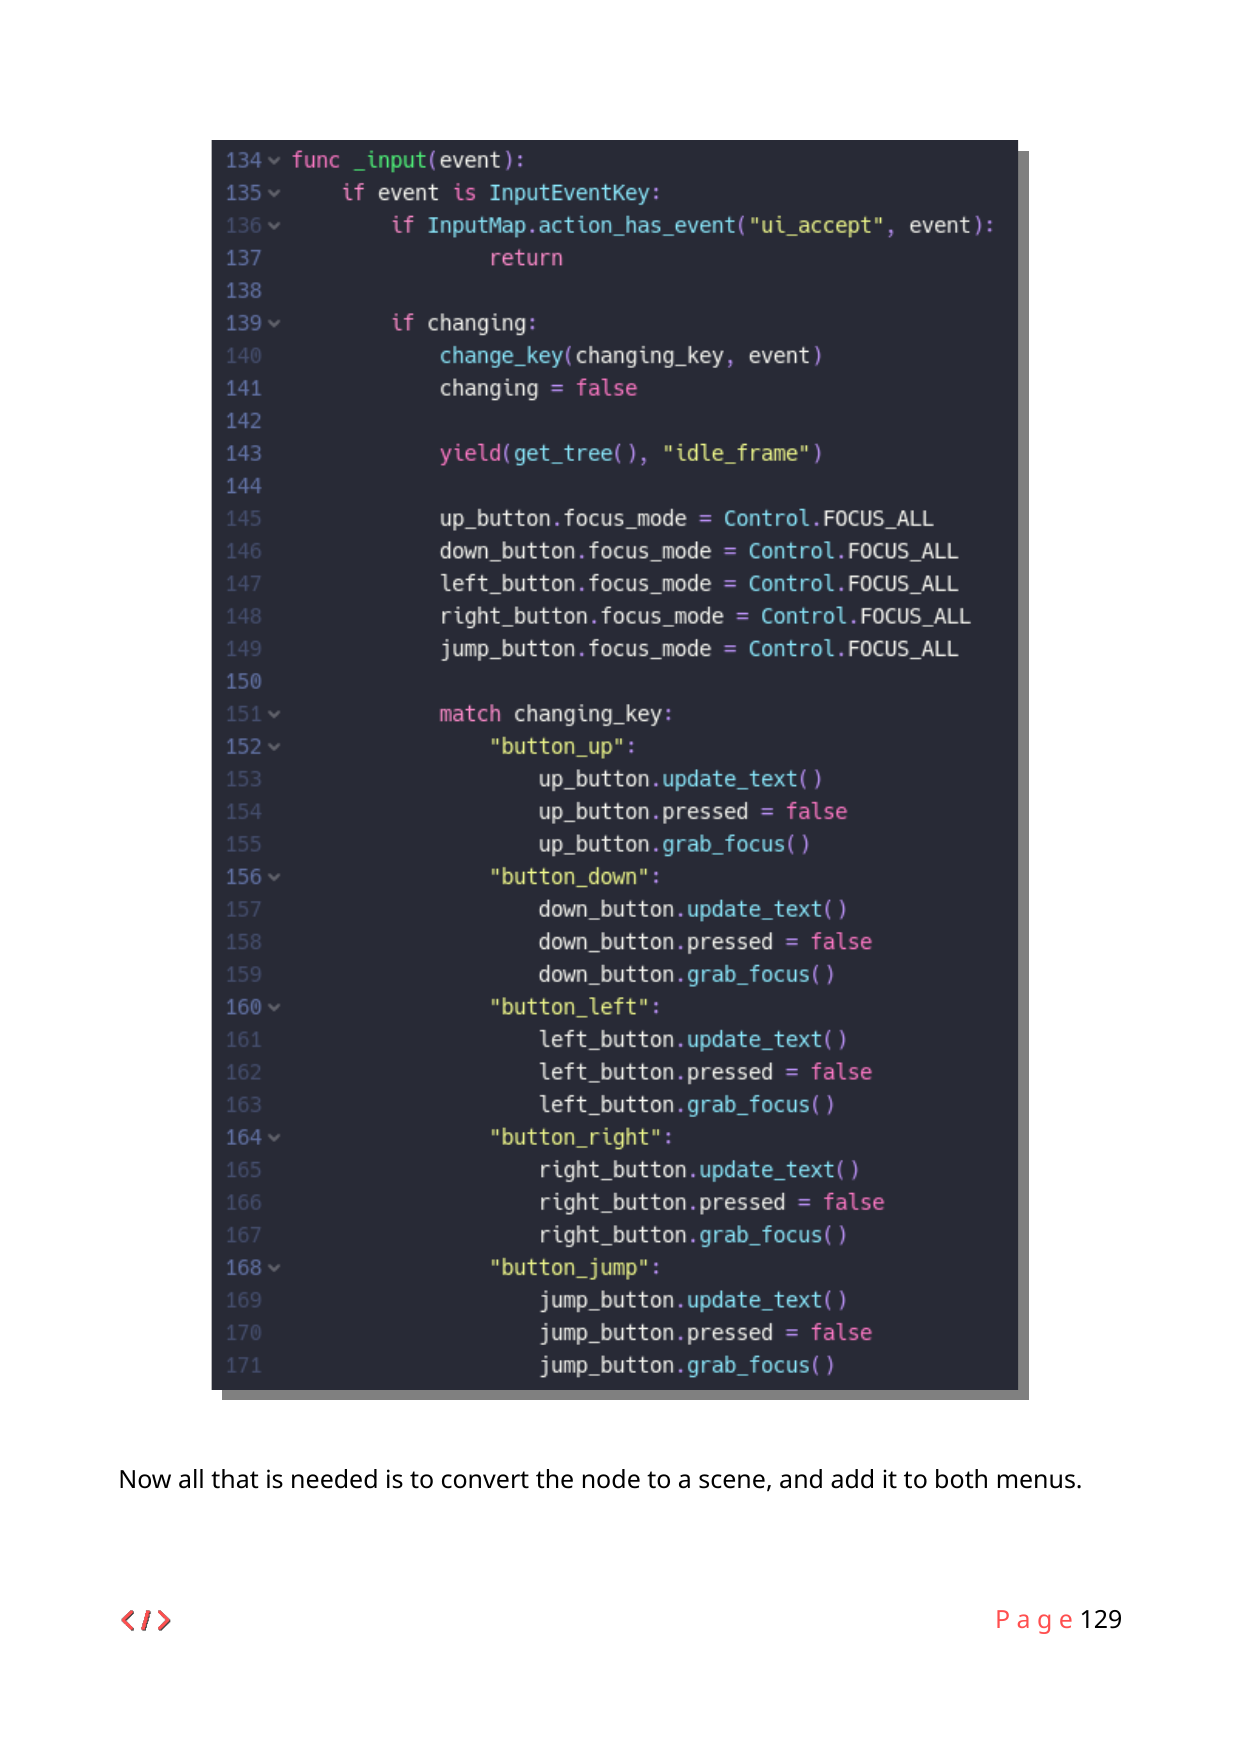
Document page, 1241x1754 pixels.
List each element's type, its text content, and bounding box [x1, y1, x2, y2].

text Now all that is needed is to convert the node to a scene, and add it to both menus. [118, 1462, 1122, 1496]
picture [116, 1591, 175, 1649]
picture [211, 140, 1019, 1390]
